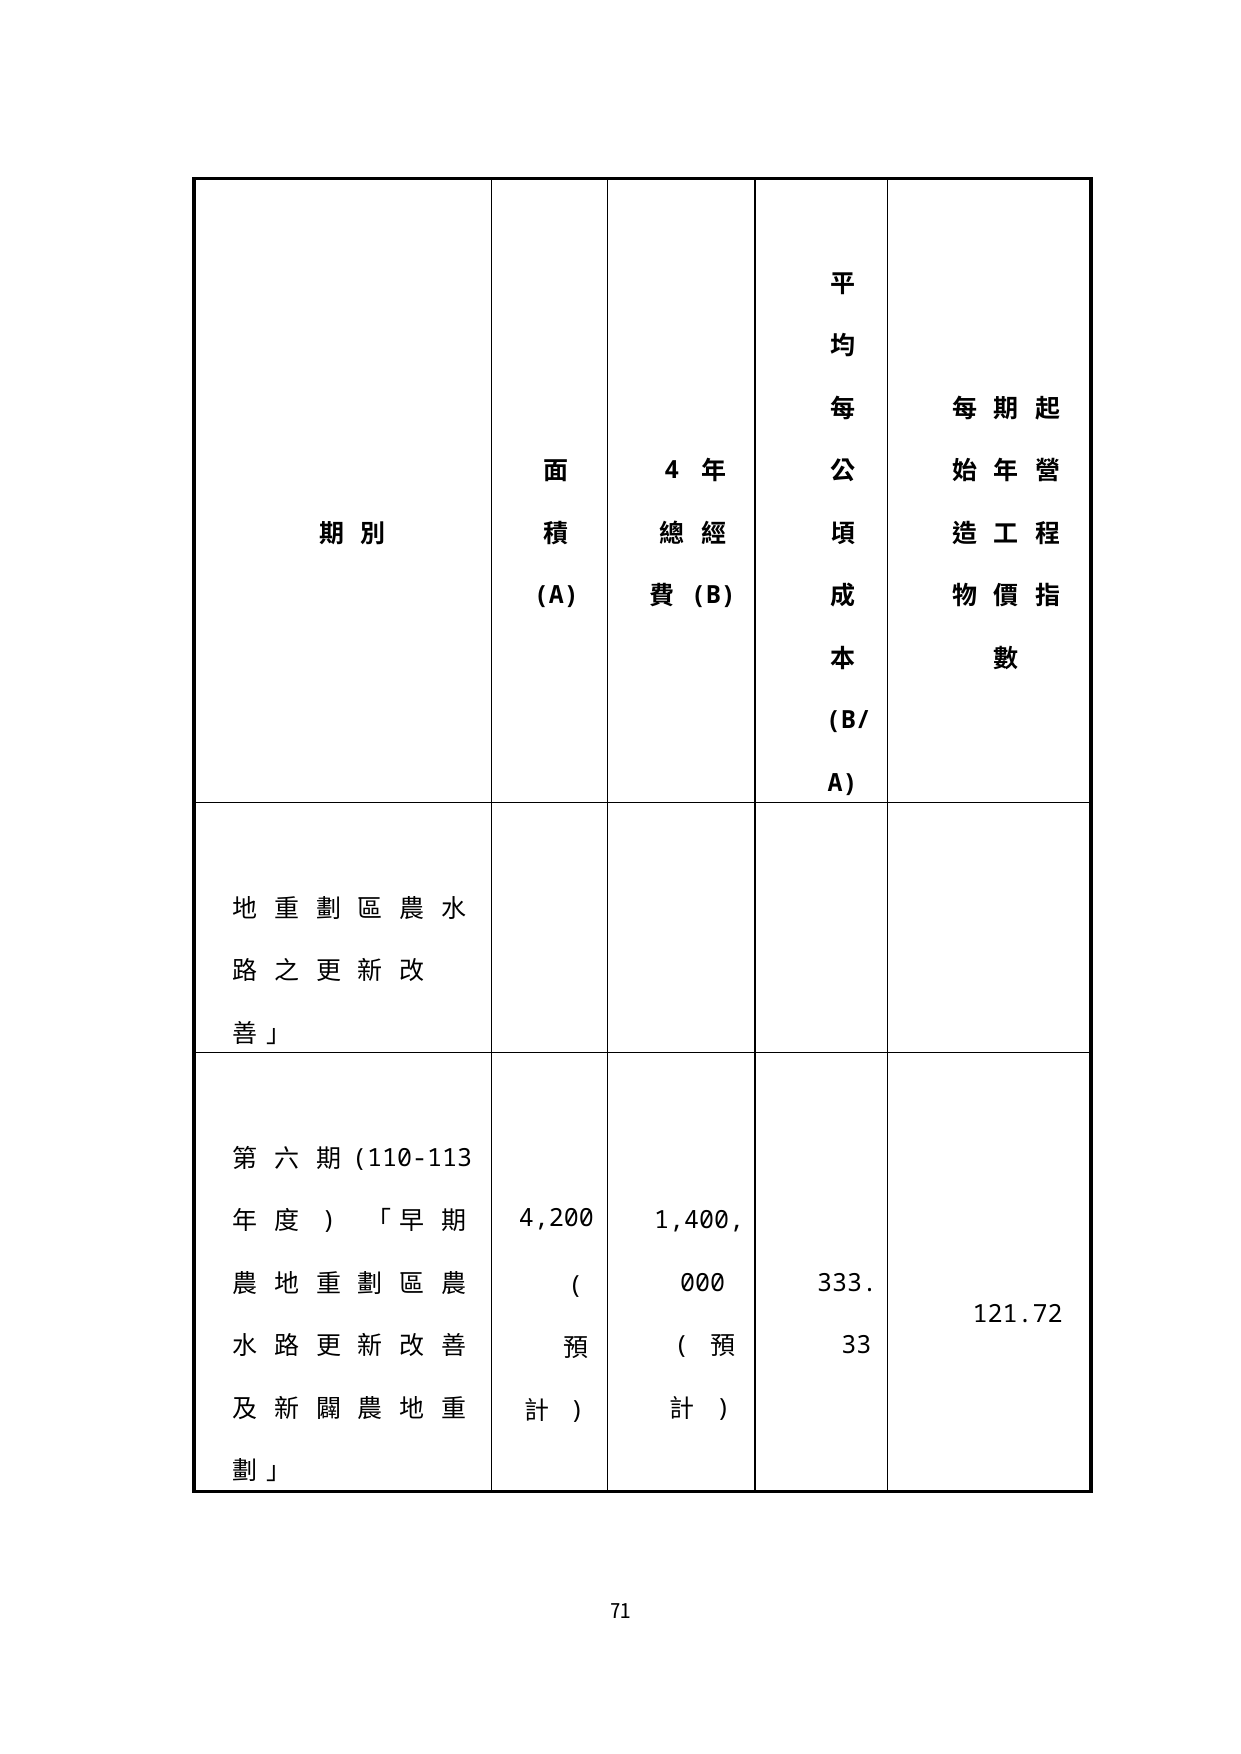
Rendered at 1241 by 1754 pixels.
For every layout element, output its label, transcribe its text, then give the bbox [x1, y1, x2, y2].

table_cell [608, 803, 754, 1052]
table_header 平均每公頃成本(B/A) [756, 180, 887, 802]
table_cell 4,200 (預計) [492, 1053, 607, 1490]
table_header 面積(A) [492, 180, 607, 802]
table_cell 121.72 [888, 1053, 1089, 1490]
table_cell 1,400,000 (預計) [608, 1053, 754, 1490]
table_header 期別 [196, 180, 491, 802]
table_cell 地重劃區農水路之更新改善」 [196, 803, 491, 1052]
table_cell [492, 803, 607, 1052]
table_header 4年總經費(B) [608, 180, 754, 802]
table_header 每期起始年營造工程物價指數 [888, 180, 1089, 802]
table_cell 333.33 [756, 1053, 887, 1490]
table_cell 第六期(110-113年度)「早期農地重劃區農水路更新改善及新闢農地重劃」 [196, 1053, 491, 1490]
table_cell [888, 803, 1089, 1052]
table_cell [756, 803, 887, 1052]
